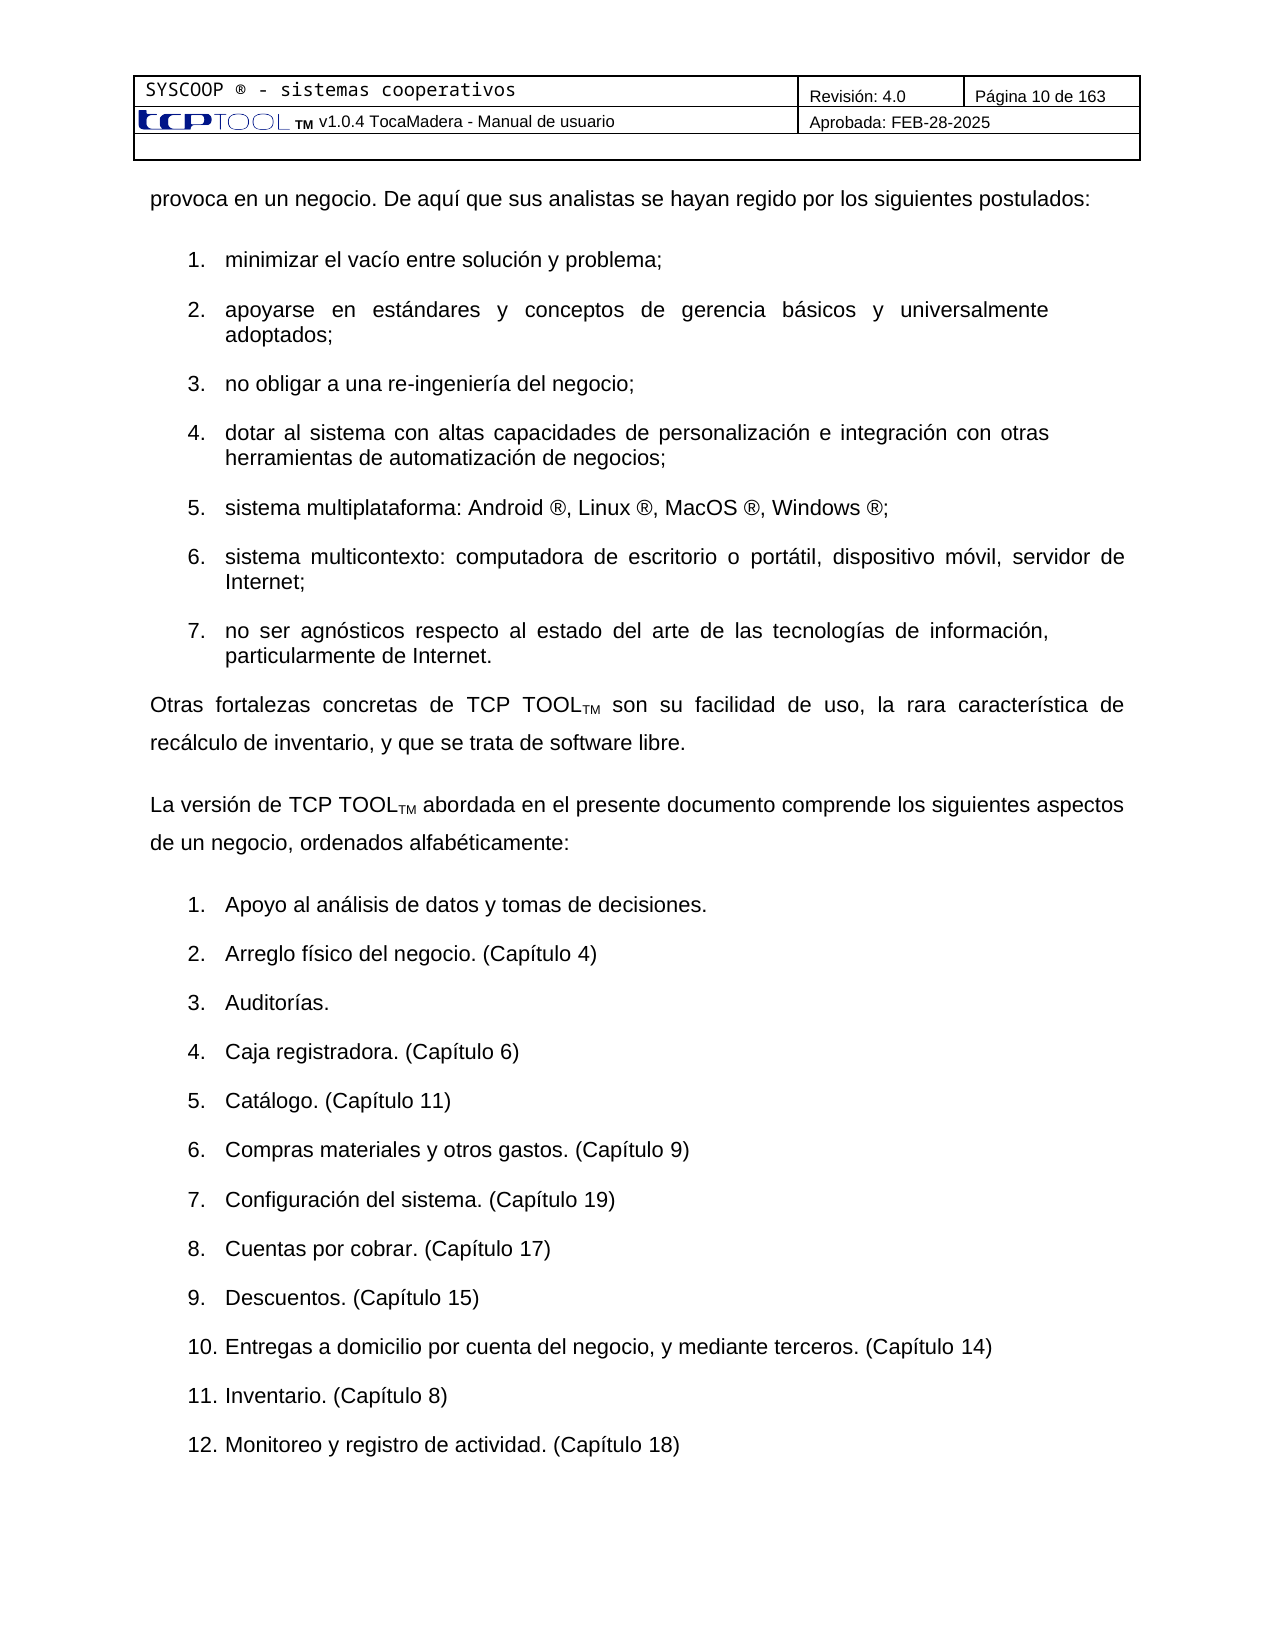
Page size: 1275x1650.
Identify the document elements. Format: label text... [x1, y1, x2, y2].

text La versión de TCP TOOLTM abordada en el presente documento comprende los siguientes aspectos de un negocio, ordenados alfabéticamente: [150, 792, 1125, 855]
list Arreglo físico del negocio. (Capítulo 4) [187, 941, 1050, 966]
list Apoyo al análisis de datos y tomas de decisiones. [187, 892, 1050, 917]
list Monitoreo y registro de actividad. (Capítulo 18) [187, 1432, 1050, 1458]
list no ser agnósticos respecto al estado del arte de las tecnologías de información, particularmente de Internet. [187, 618, 1050, 668]
list Descuentos. (Capítulo 15) [187, 1285, 1050, 1310]
list sistema multiplataforma: Android ®, Linux ®, MacOS ®, Windows ®; [187, 494, 1125, 520]
list minimizar el vacío entre solución y problema; [187, 247, 1050, 273]
list no obligar a una re-ingeniería del negocio; [187, 371, 1050, 396]
text Otras fortalezas concretas de TCP TOOLTM son su facilidad de uso, la rara característica de recálculo de inventario, y que se trata de software libre. [150, 692, 1125, 755]
list Entregas a domicilio por cuenta del negocio, y mediante terceros. (Capítulo 14) [187, 1334, 1050, 1359]
list Inventario. (Capítulo 8) [187, 1383, 1050, 1408]
list Cuentas por cobrar. (Capítulo 17) [187, 1236, 1050, 1261]
list dotar al sistema con altas capacidades de personalización e integración con otras herramientas de automatización de negocios; [187, 420, 1050, 471]
list apoyarse en estándares y conceptos de gerencia básicos y universalmente adoptados; [187, 297, 1050, 347]
text provoca en un negocio. De aquí que sus analistas se hayan regido por los siguientes postulados: [150, 186, 1125, 211]
list sistema multicontexto: computadora de escritorio o portátil, dispositivo móvil, servidor de Internet; [187, 544, 1125, 594]
picture [138, 110, 290, 130]
list Compras materiales y otros gastos. (Capítulo 9) [187, 1137, 1125, 1163]
list Auditorías. [187, 990, 1050, 1015]
list Configuración del sistema. (Capítulo 19) [187, 1187, 1050, 1212]
list Catálogo. (Capítulo 11) [187, 1088, 1050, 1113]
list Caja registradora. (Capítulo 6) [187, 1039, 1050, 1064]
